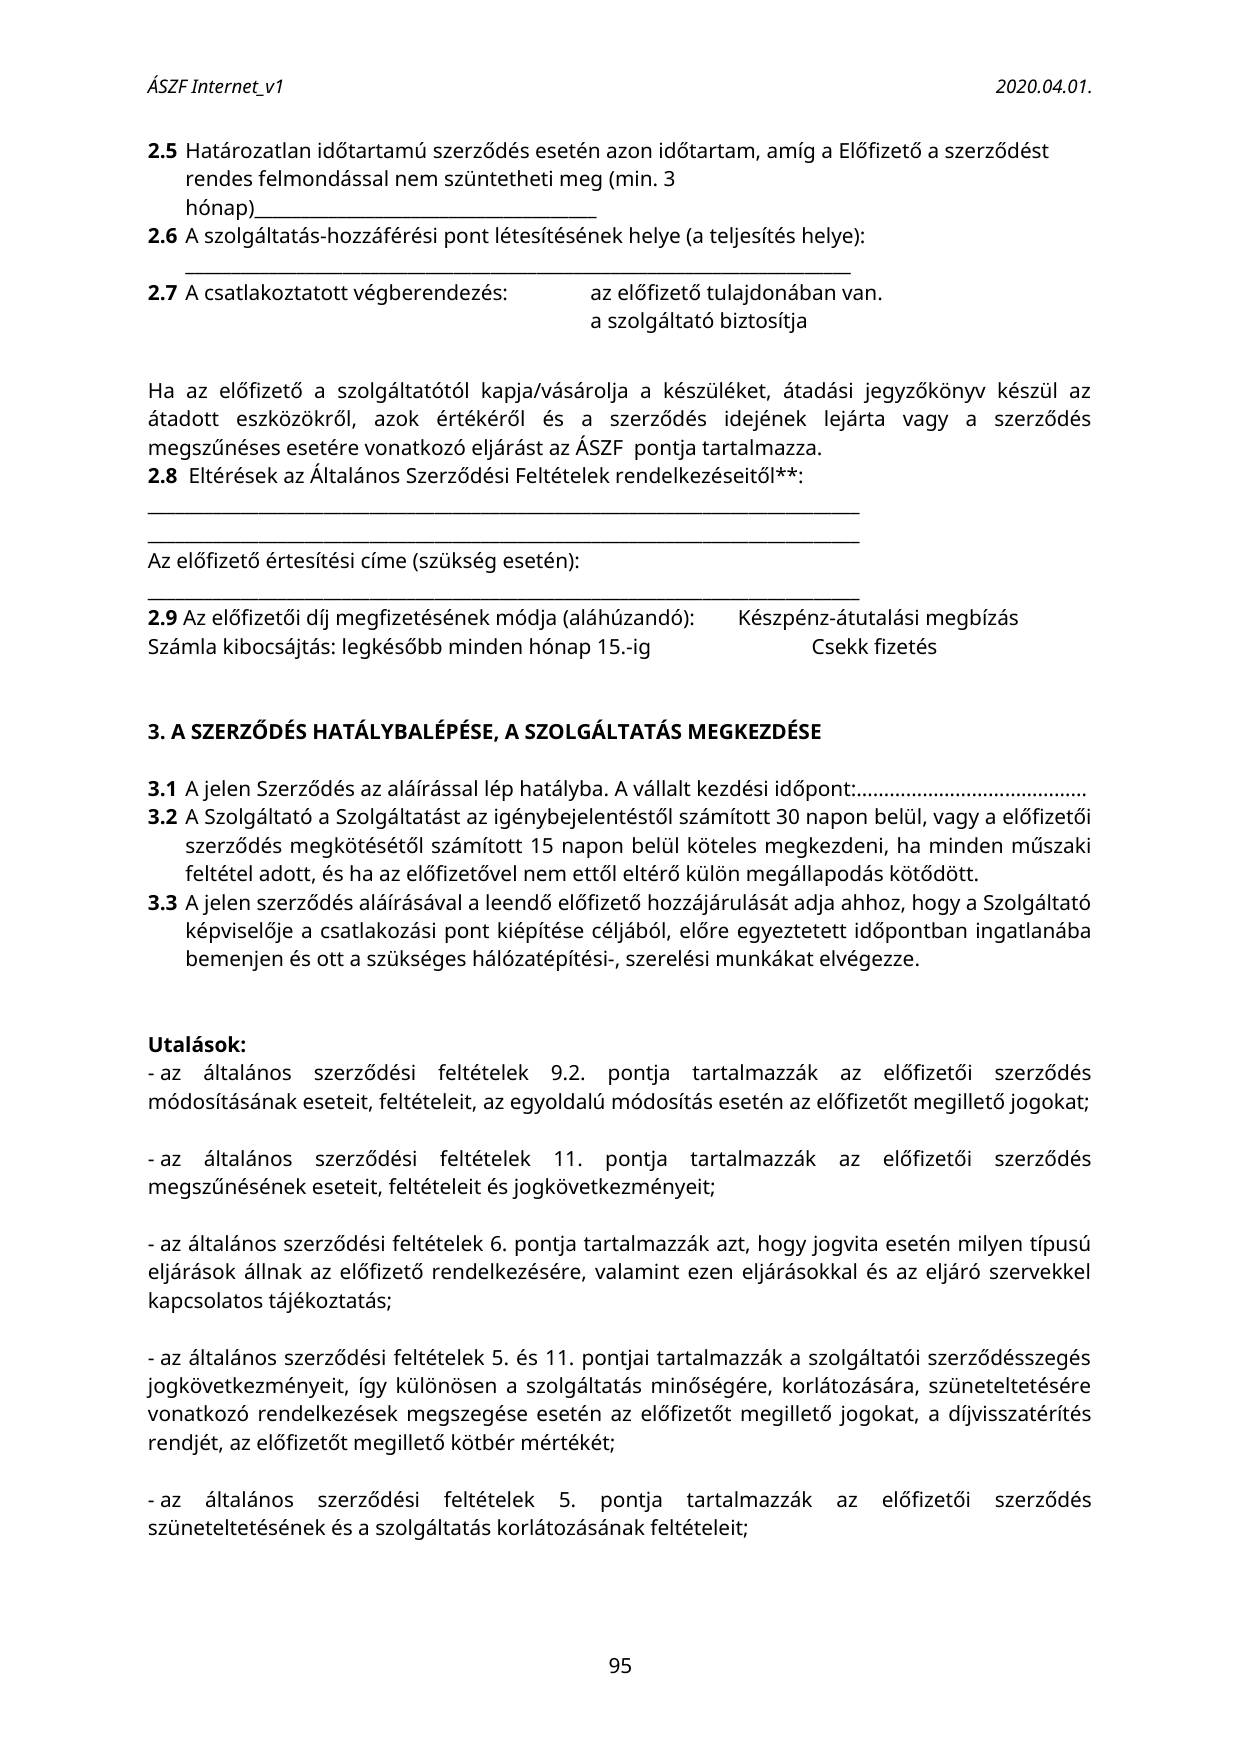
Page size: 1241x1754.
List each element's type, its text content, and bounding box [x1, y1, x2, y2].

list A jelen Szerződés az aláírással lép hatályba. A vállalt kezdési időpont:…………………………………… [148, 774, 1092, 802]
text - az általános szerződési feltételek 11. pontja tartalmazzák az előfizetői szerződés megszűnésének eseteit, feltételeit és jogkövetkezményeit; [148, 1144, 1092, 1201]
text - az általános szerződési feltételek 5. és 11. pontjai tartalmazzák a szolgáltatói szerződésszegés jogkövetkezményeit, így különösen a szolgáltatás minőségére, korlátozására, szüneteltetésére vonatkozó rendelkezések megszegése esetén az előfizetőt megillető jogokat, a díjvisszatérítés rendjét, az előfizetőt megillető kötbér mértékét; [148, 1343, 1092, 1456]
text Ha az előfizető a szolgáltatótól kapja/vásárolja a készüléket, átadási jegyzőkönyv készül az átadott eszközökről, azok értékéről és a szerződés idejének lejárta vagy a szerződés megszűnéses esetére vonatkozó eljárást az ÁSZF pontja tartalmazza. [148, 376, 1092, 461]
text Számla kibocsájtás: legkésőbb minden hónap 15.-ig Csekk fizetés [148, 632, 1092, 660]
list A Szolgáltató a Szolgáltatást az igénybejelentéstől számított 30 napon belül, vagy a előfizetői szerződés megkötésétől számított 15 napon belül köteles megkezdeni, ha minden műszaki feltétel adott, és ha az előfizetővel nem ettől eltérő külön megállapodás kötődött. [148, 802, 1092, 888]
text a szolgáltató biztosítja [516, 306, 1092, 335]
text _____________________________________________________________________________ [148, 575, 1092, 603]
list A szolgáltatás-hozzáférési pont létesítésének helye (a teljesítés helye): ________________________________________________________________________ [148, 221, 1092, 278]
text 3. A SZERZŐDÉS HATÁLYBALÉPÉSE, A SZOLGÁLTATÁS MEGKEZDÉSE [148, 717, 1092, 746]
text - az általános szerződési feltételek 5. pontja tartalmazzák az előfizetői szerződés szüneteltetésének és a szolgáltatás korlátozásának feltételeit; [148, 1485, 1092, 1542]
list Határozatlan időtartamú szerződés esetén azon időtartam, amíg a Előfizető a szerződést rendes felmondással nem szüntetheti meg (min. 3 hónap)_____________________________________ [148, 136, 1092, 221]
text Az előfizető értesítési címe (szükség esetén): [148, 546, 1092, 575]
list A csatlakoztatott végberendezés: az előfizető tulajdonában van. [148, 278, 1092, 306]
text 2.8 Eltérések az Általános Szerződési Feltételek rendelkezéseitől**: [148, 461, 1092, 489]
text - az általános szerződési feltételek 9.2. pontja tartalmazzák az előfizetői szerződés módosításának eseteit, feltételeit, az egyoldalú módosítás esetén az előfizetőt megillető jogokat; [148, 1058, 1092, 1115]
list A jelen szerződés aláírásával a leendő előfizető hozzájárulását adja ahhoz, hogy a Szolgáltató képviselője a csatlakozási pont kiépítése céljából, előre egyeztetett időpontban ingatlanába bemenjen és ott a szükséges hálózatépítési-, szerelési munkákat elvégezze. [148, 888, 1092, 973]
text _____________________________________________________________________________ _____________________________________________________________________________ [148, 489, 1092, 546]
text 2.9 Az előfizetői díj megfizetésének módja (aláhúzandó): Készpénz-átutalási megbízás [148, 603, 1092, 632]
text - az általános szerződési feltételek 6. pontja tartalmazzák azt, hogy jogvita esetén milyen típusú eljárások állnak az előfizető rendelkezésére, valamint ezen eljárásokkal és az eljáró szervekkel kapcsolatos tájékoztatás; [148, 1229, 1092, 1314]
text Utalások: [148, 1030, 1092, 1058]
